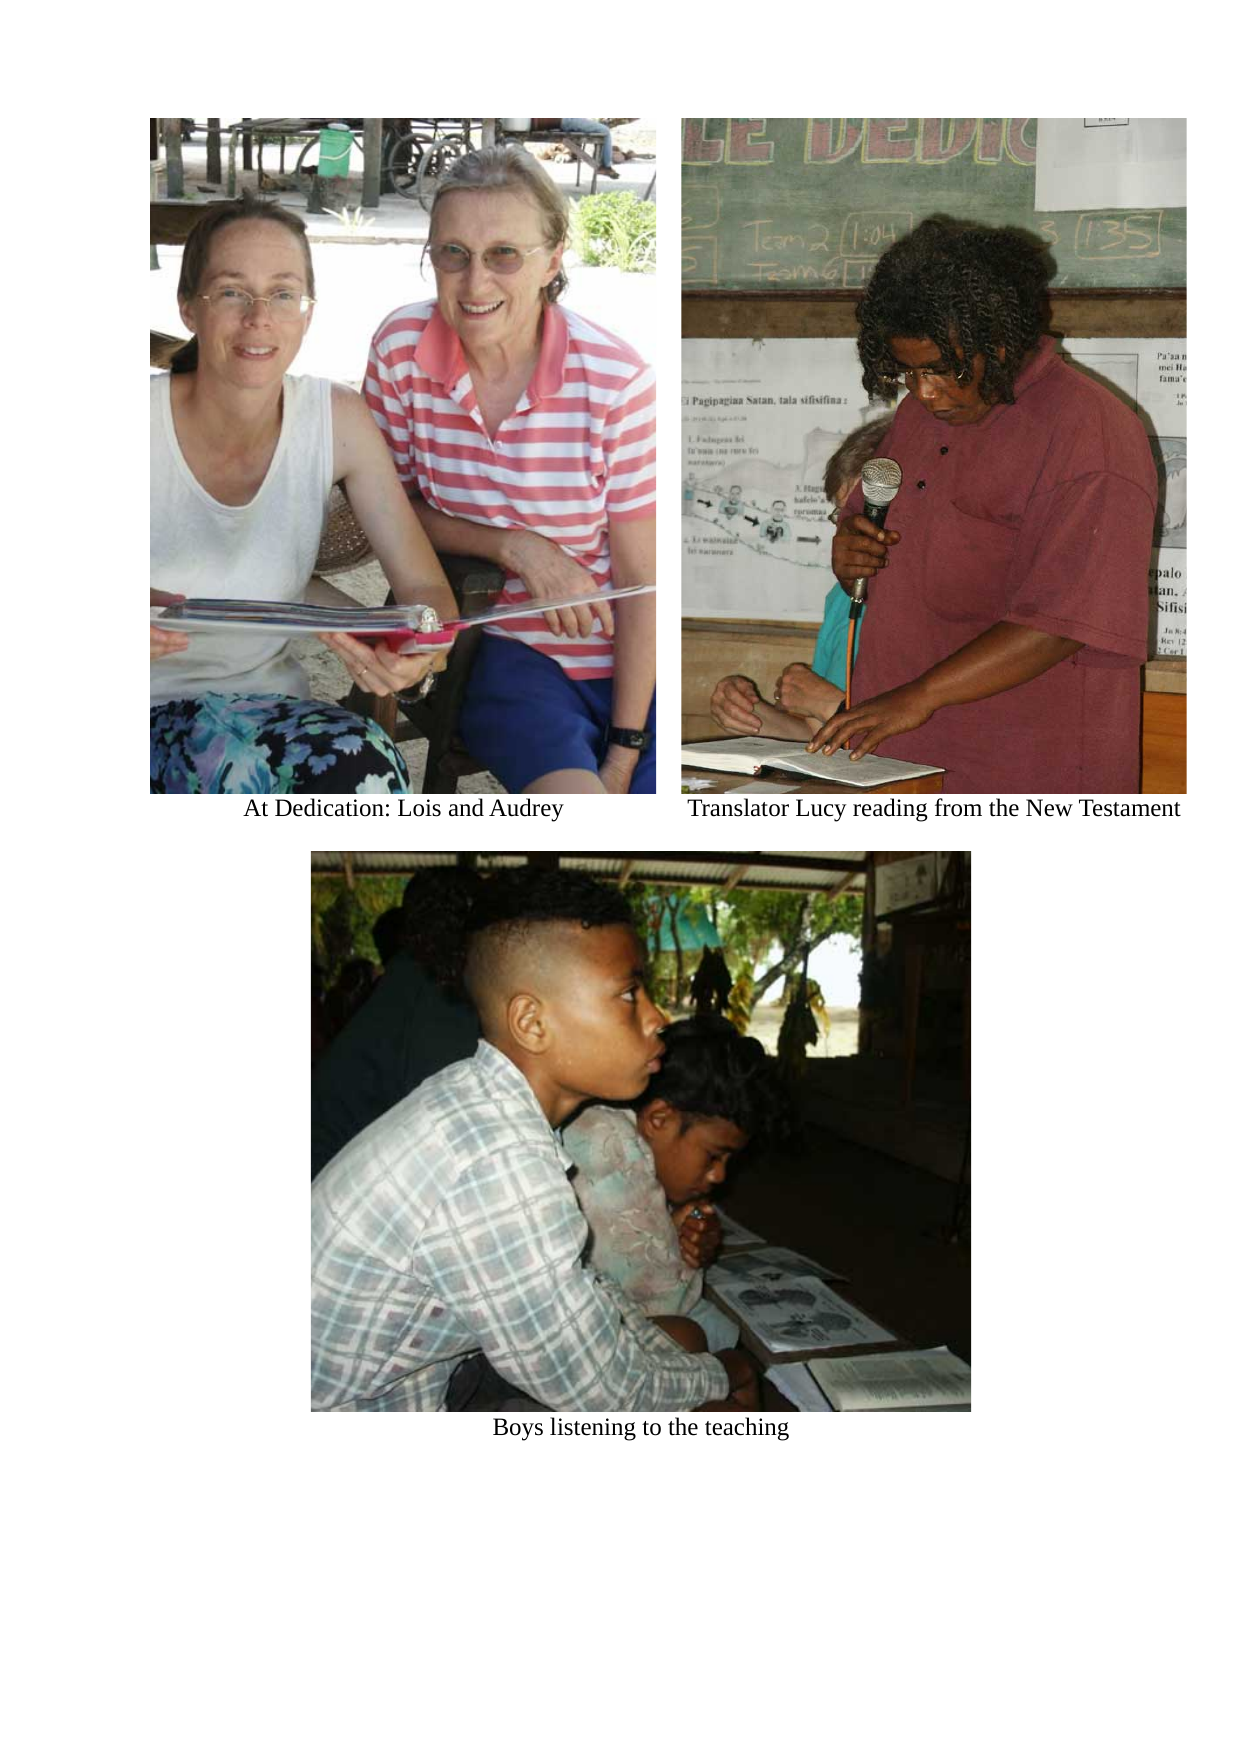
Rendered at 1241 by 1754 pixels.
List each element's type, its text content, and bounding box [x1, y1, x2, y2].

table_header [657, 119, 669, 793]
table_cell Translator Lucy reading from the New Testament [669, 794, 1199, 822]
picture [681, 118, 1187, 794]
table_cell Boys listening to the teaching [138, 1412, 1144, 1441]
table_header [669, 119, 681, 793]
table_header [138, 851, 310, 1412]
table_header [972, 851, 1144, 1412]
picture [310, 851, 972, 1412]
table_cell At Dedication: Lois and Audrey [138, 794, 669, 822]
table_header [138, 119, 150, 793]
table_header [1187, 119, 1199, 793]
picture [150, 118, 657, 794]
